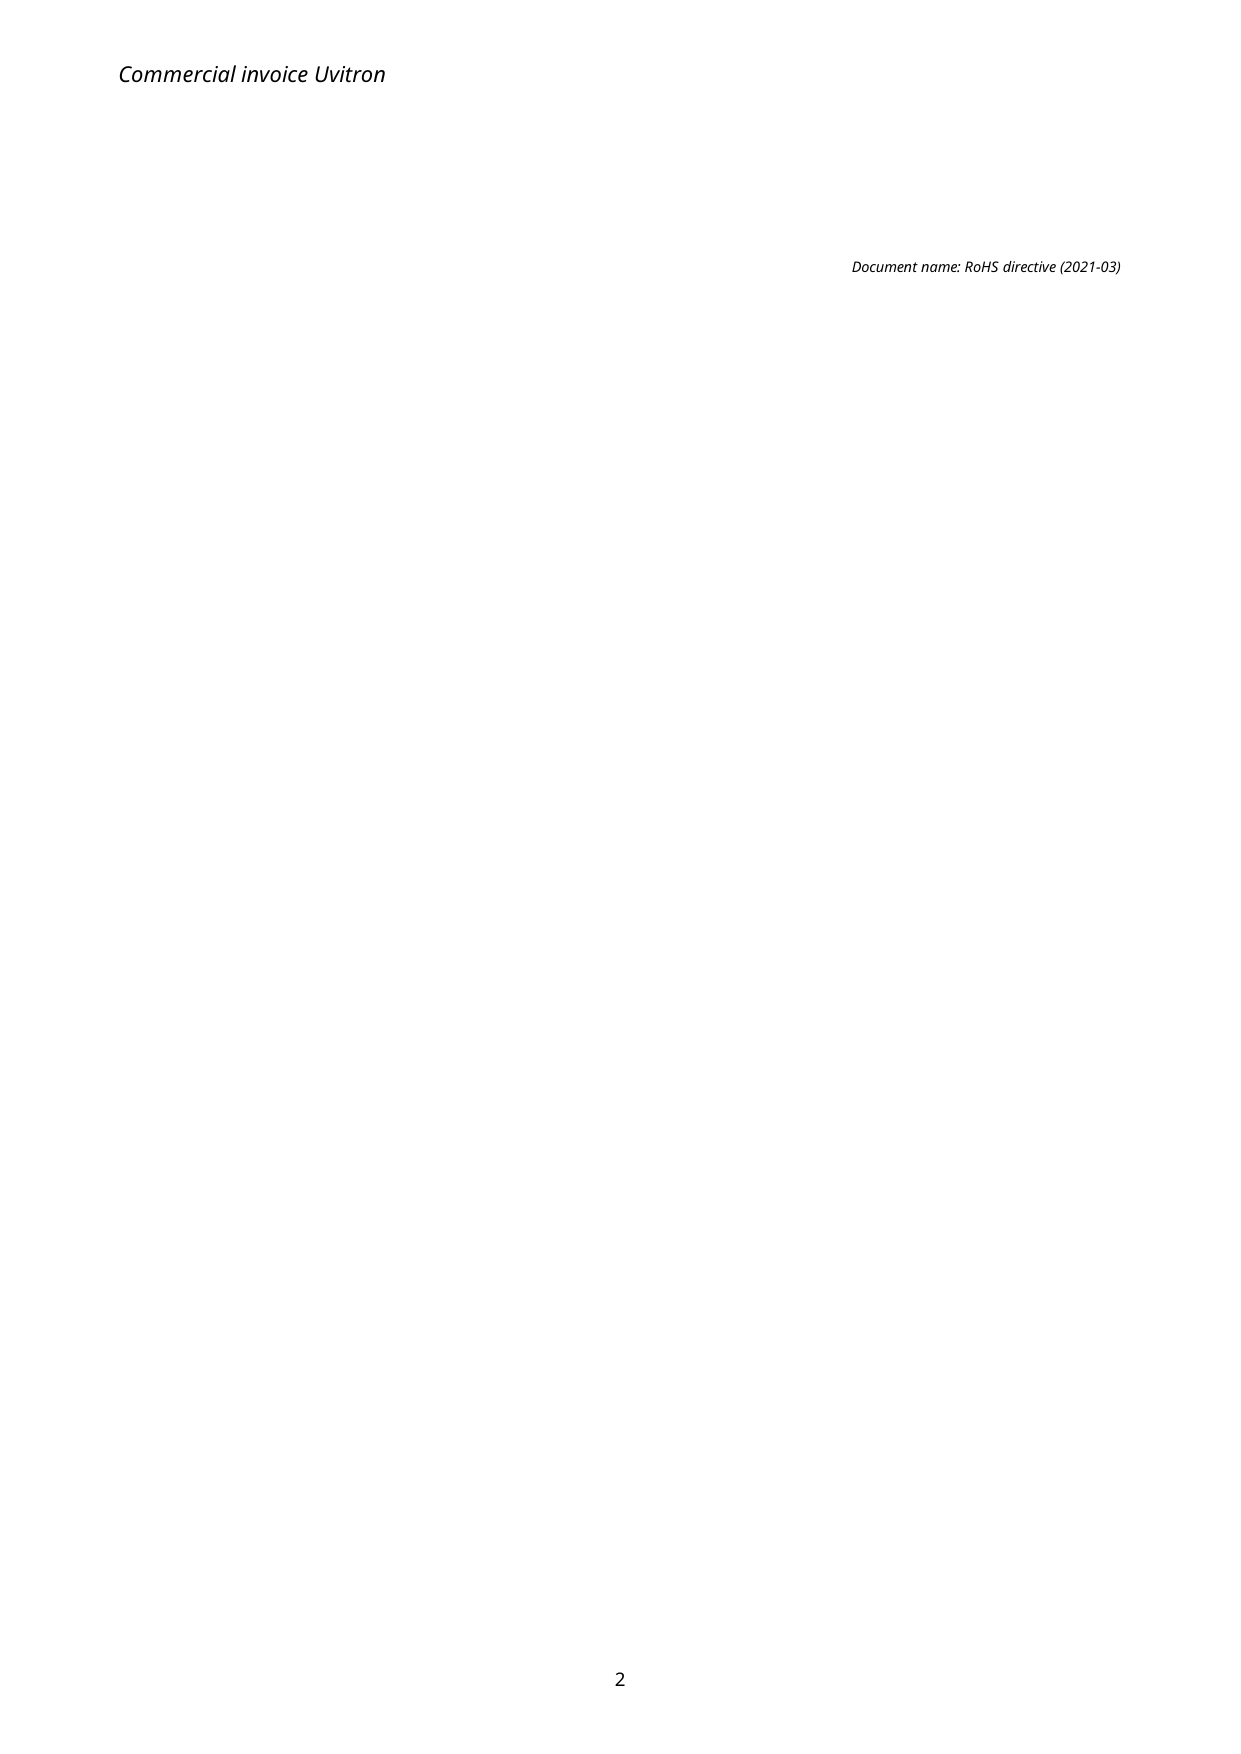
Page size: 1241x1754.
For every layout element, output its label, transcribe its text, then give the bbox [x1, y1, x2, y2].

text Document name: RoHS directive (2021-03) [118, 257, 1122, 276]
